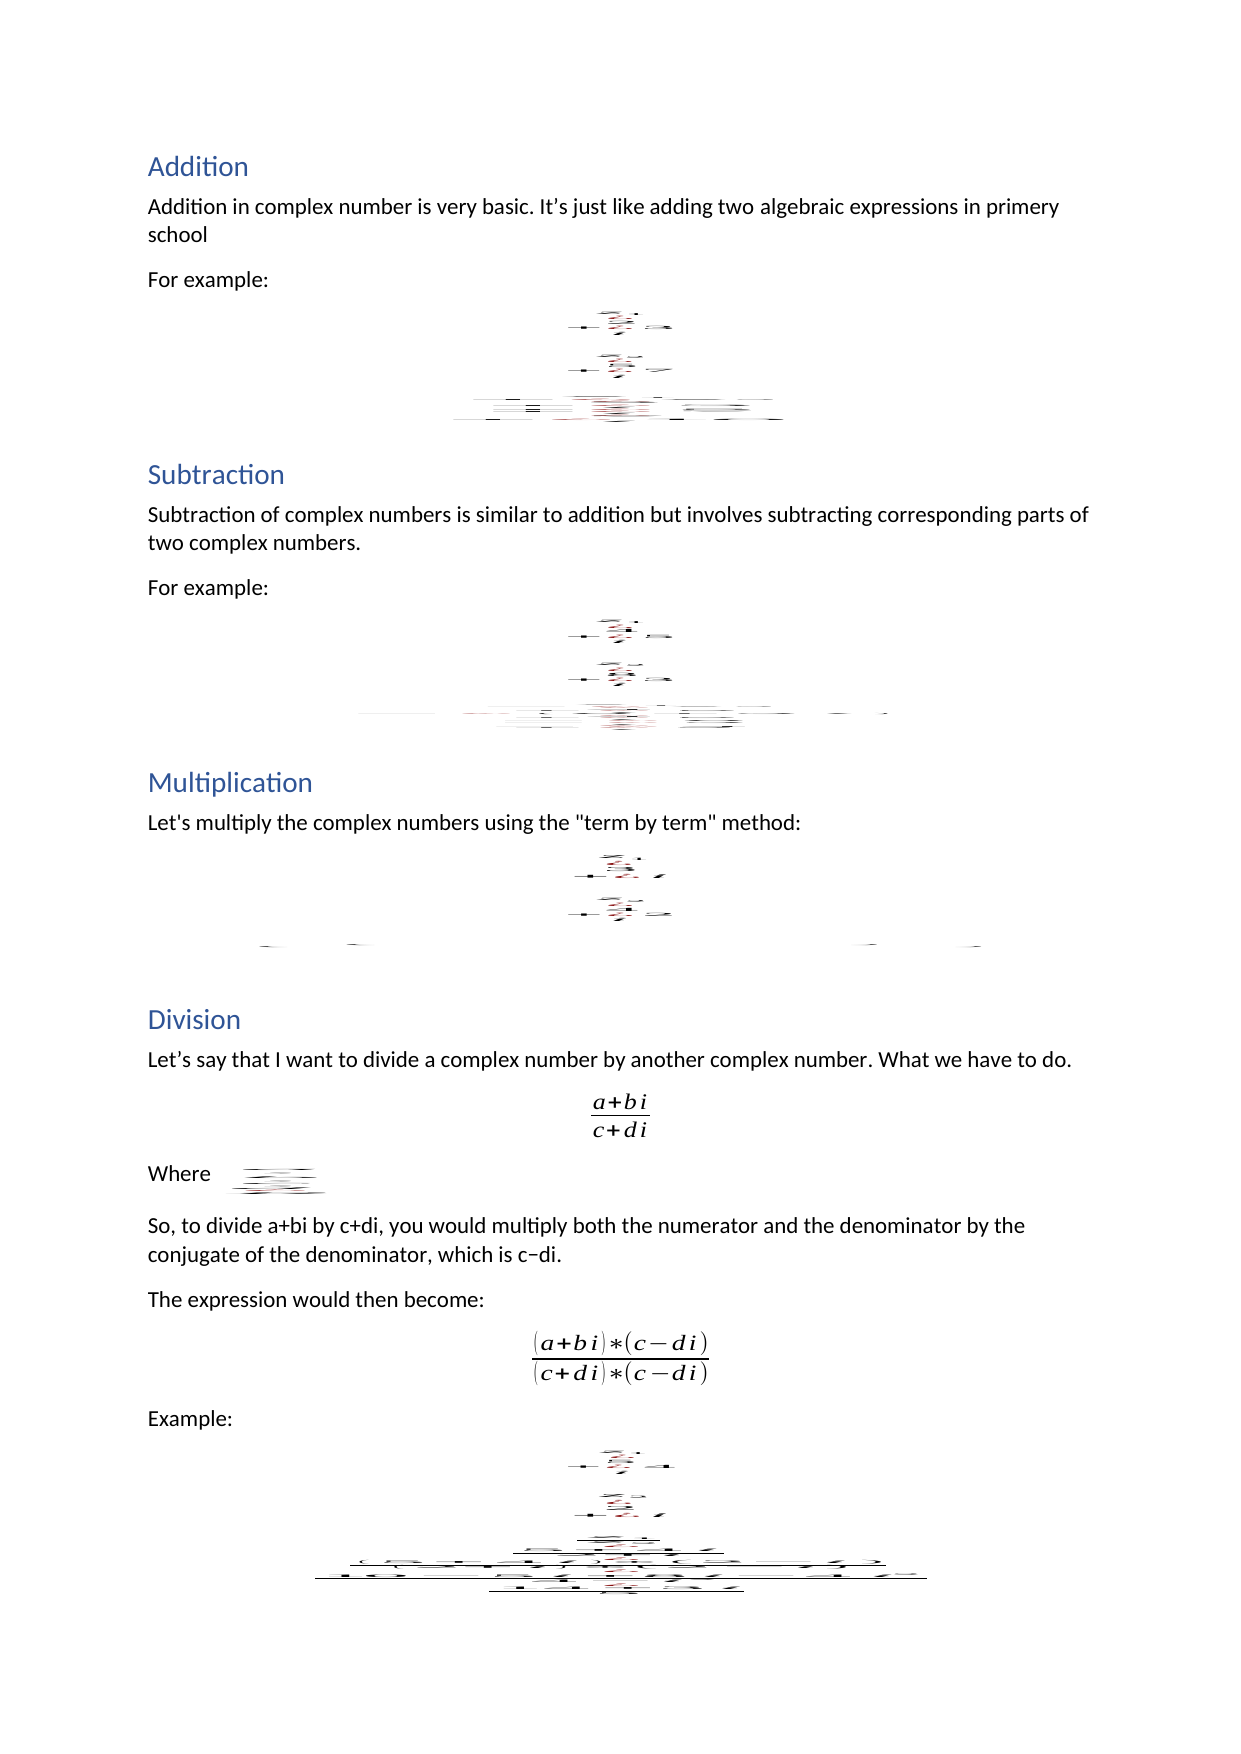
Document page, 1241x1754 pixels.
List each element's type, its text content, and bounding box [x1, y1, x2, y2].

text Example: [148, 1404, 1093, 1432]
subtitle Division [148, 1001, 1093, 1036]
text Addition in complex number is very basic. It’s just like adding two algebraic expressions in primery school [148, 192, 1093, 248]
subtitle Multiplication [148, 764, 1093, 800]
text Subtraction of complex numbers is similar to addition but involves subtracting corresponding parts of two complex numbers. [148, 500, 1093, 556]
text The expression would then become: [148, 1285, 1093, 1313]
text So, to divide a+bi by c+di, you would multiply both the numerator and the denominator by the conjugate of the denominator, which is c−di. [148, 1212, 1093, 1268]
text For example: [148, 265, 1093, 293]
subtitle Subtraction [148, 456, 1093, 492]
text Let’s say that I want to divide a complex number by another complex number. What we have to do. [148, 1045, 1093, 1073]
subtitle Addition [148, 148, 1093, 183]
text For example: [148, 573, 1093, 601]
text Where [148, 1159, 1093, 1195]
text Let's multiply the complex numbers using the "term by term" method: [148, 808, 1093, 837]
